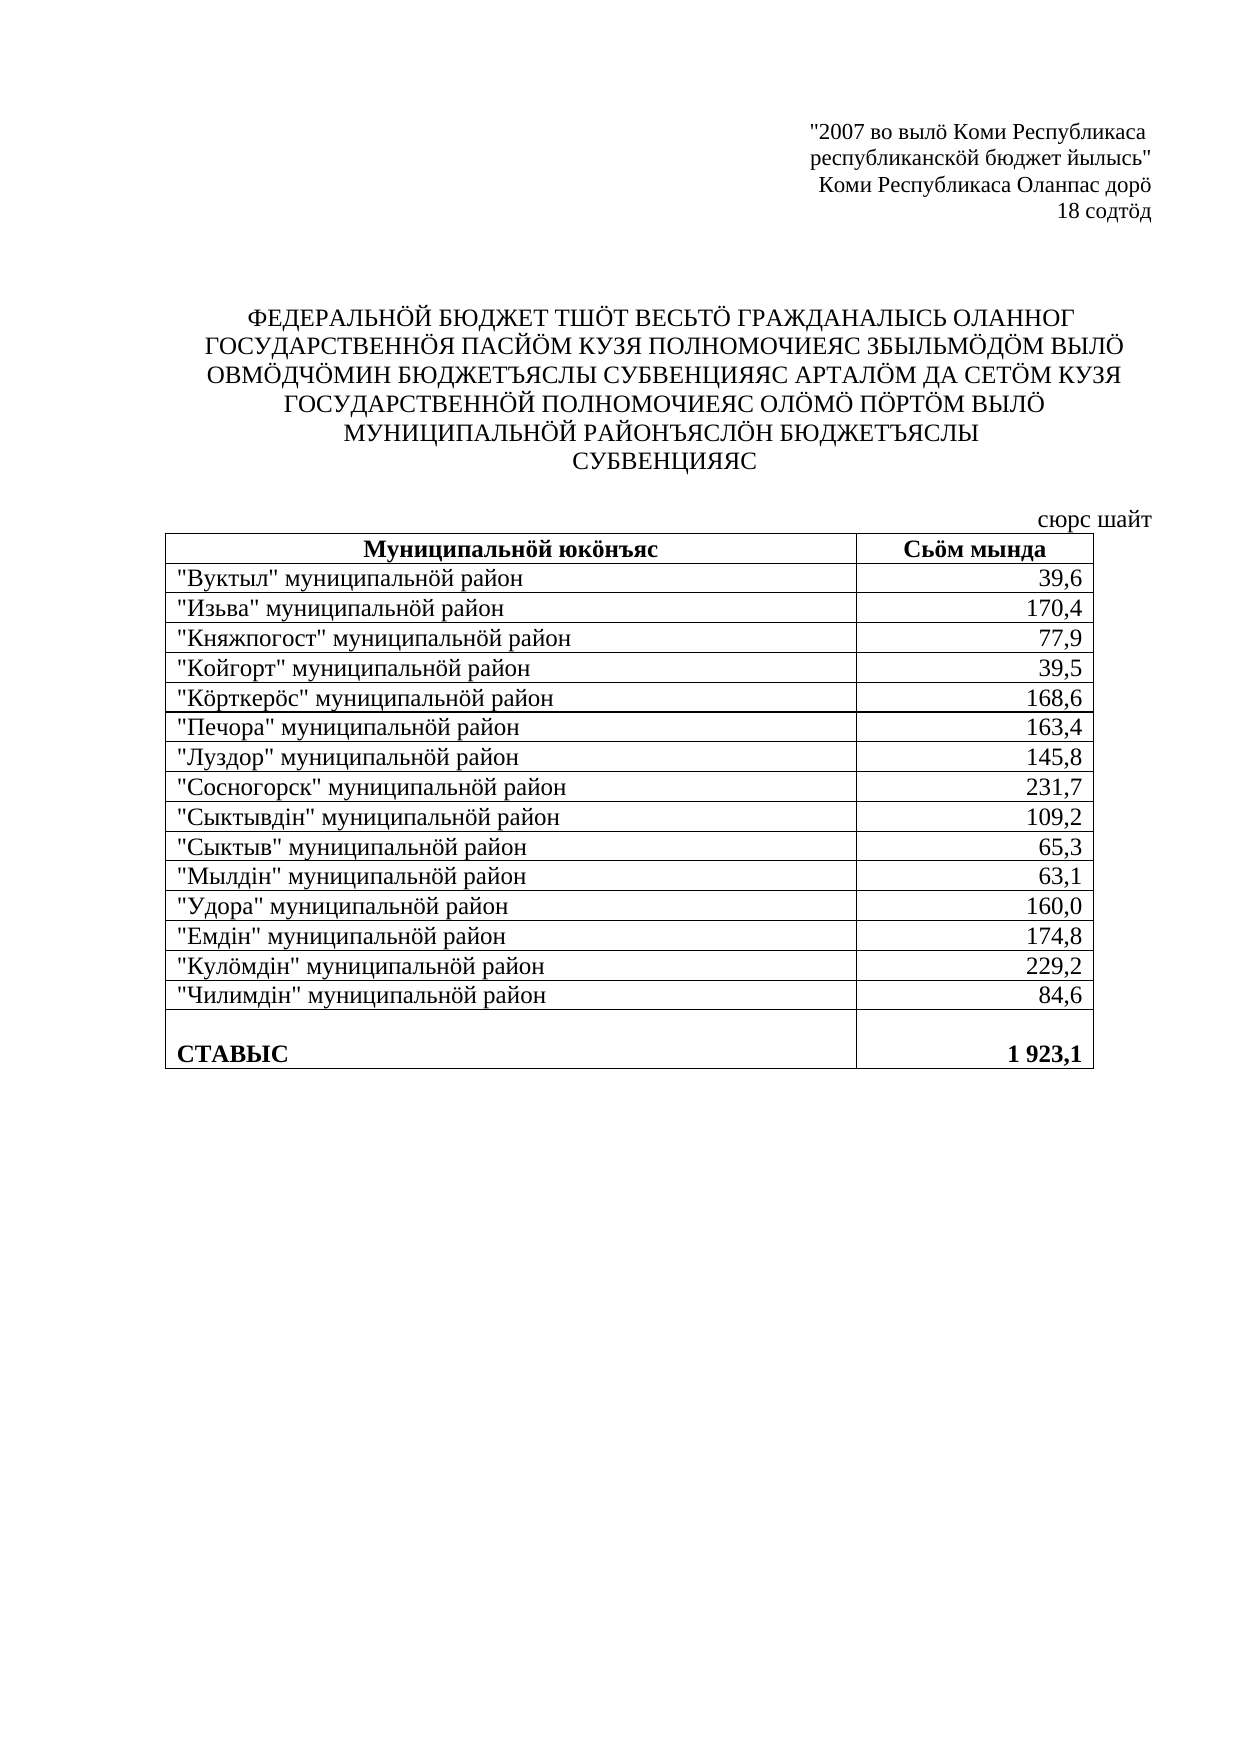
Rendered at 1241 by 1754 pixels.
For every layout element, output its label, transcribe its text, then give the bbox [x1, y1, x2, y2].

text сюрс шайт [177, 504, 1152, 533]
table_cell "Луздор" муниципальнöй район [166, 742, 856, 771]
table_cell "Кулöмдiн" муниципальнöй район [166, 951, 856, 979]
table_cell "Емдiн" муниципальнöй район [166, 921, 856, 950]
table_cell "Мылдiн" муниципальнöй район [166, 861, 856, 890]
table_cell "Сыктыв" муниципальнöй район [166, 832, 856, 860]
table_cell 77,9 [857, 623, 1093, 652]
table_cell 63,1 [857, 861, 1093, 890]
table_cell "Печора" муниципальнöй район [166, 713, 856, 741]
table_cell "Кöрткерöс" муниципальнöй район [166, 683, 856, 711]
table_cell 160,0 [857, 891, 1093, 920]
table_cell "Вуктыл" муниципальнöй район [166, 564, 856, 592]
table_cell 84,6 [857, 981, 1093, 1009]
table_cell СТАВЫС [166, 1010, 856, 1068]
table_cell "Сыктывдiн" муниципальнöй район [166, 802, 856, 831]
text 18 содтöд [177, 197, 1152, 223]
table_cell "Изьва" муниципальнöй район [166, 593, 856, 622]
text Коми Республикаса Оланпас дорö [177, 171, 1152, 197]
table_cell 1 923,1 [857, 1010, 1093, 1068]
table_header Сьöм мында [857, 534, 1093, 562]
table_cell "Сосногорск" муниципальнöй район [166, 772, 856, 801]
table_cell 109,2 [857, 802, 1093, 831]
table_cell 39,5 [857, 653, 1093, 682]
table_cell 145,8 [857, 742, 1093, 771]
text республиканскöй бюджет йылысь" [177, 144, 1152, 171]
table_cell 65,3 [857, 832, 1093, 860]
text ФЕДЕРАЛЬНÖЙ БЮДЖЕТ ТШÖТ ВЕСЬТÖ ГРАЖДАНАЛЫСЬ ОЛАННОГ [177, 303, 1152, 331]
table_cell 39,6 [857, 564, 1093, 592]
table_cell 231,7 [857, 772, 1093, 801]
table_cell 163,4 [857, 713, 1093, 741]
table_cell 170,4 [857, 593, 1093, 622]
table_cell "Удора" муниципальнöй район [166, 891, 856, 920]
table_cell 229,2 [857, 951, 1093, 979]
table_header Муниципальнöй юкöнъяс [166, 534, 856, 562]
text СУБВЕНЦИЯЯС [177, 446, 1152, 475]
table_cell "Койгорт" муниципальнöй район [166, 653, 856, 682]
text "2007 во вылö Коми Республикаса [177, 118, 1152, 144]
table_cell "Чилимдiн" муниципальнöй район [166, 981, 856, 1009]
table_cell "Княжпогост" муниципальнöй район [166, 623, 856, 652]
text ГОСУДАРСТВЕННÖЯ ПАСЙÖМ КУЗЯ ПОЛНОМОЧИЕЯС ЗБЫЛЬМÖДÖМ ВЫЛÖ ОВМÖДЧÖМИН БЮДЖЕТЪЯСЛЫ СУБВЕНЦИЯЯС АРТАЛÖМ ДА СЕТÖМ КУЗЯ ГОСУДАРСТВЕННÖЙ ПОЛНОМОЧИЕЯС ОЛÖМÖ ПÖРТÖМ ВЫЛÖ МУНИЦИПАЛЬНÖЙ РАЙОНЪЯСЛÖН БЮДЖЕТЪЯСЛЫ [177, 331, 1152, 446]
table_cell 168,6 [857, 683, 1093, 711]
table_cell 174,8 [857, 921, 1093, 950]
